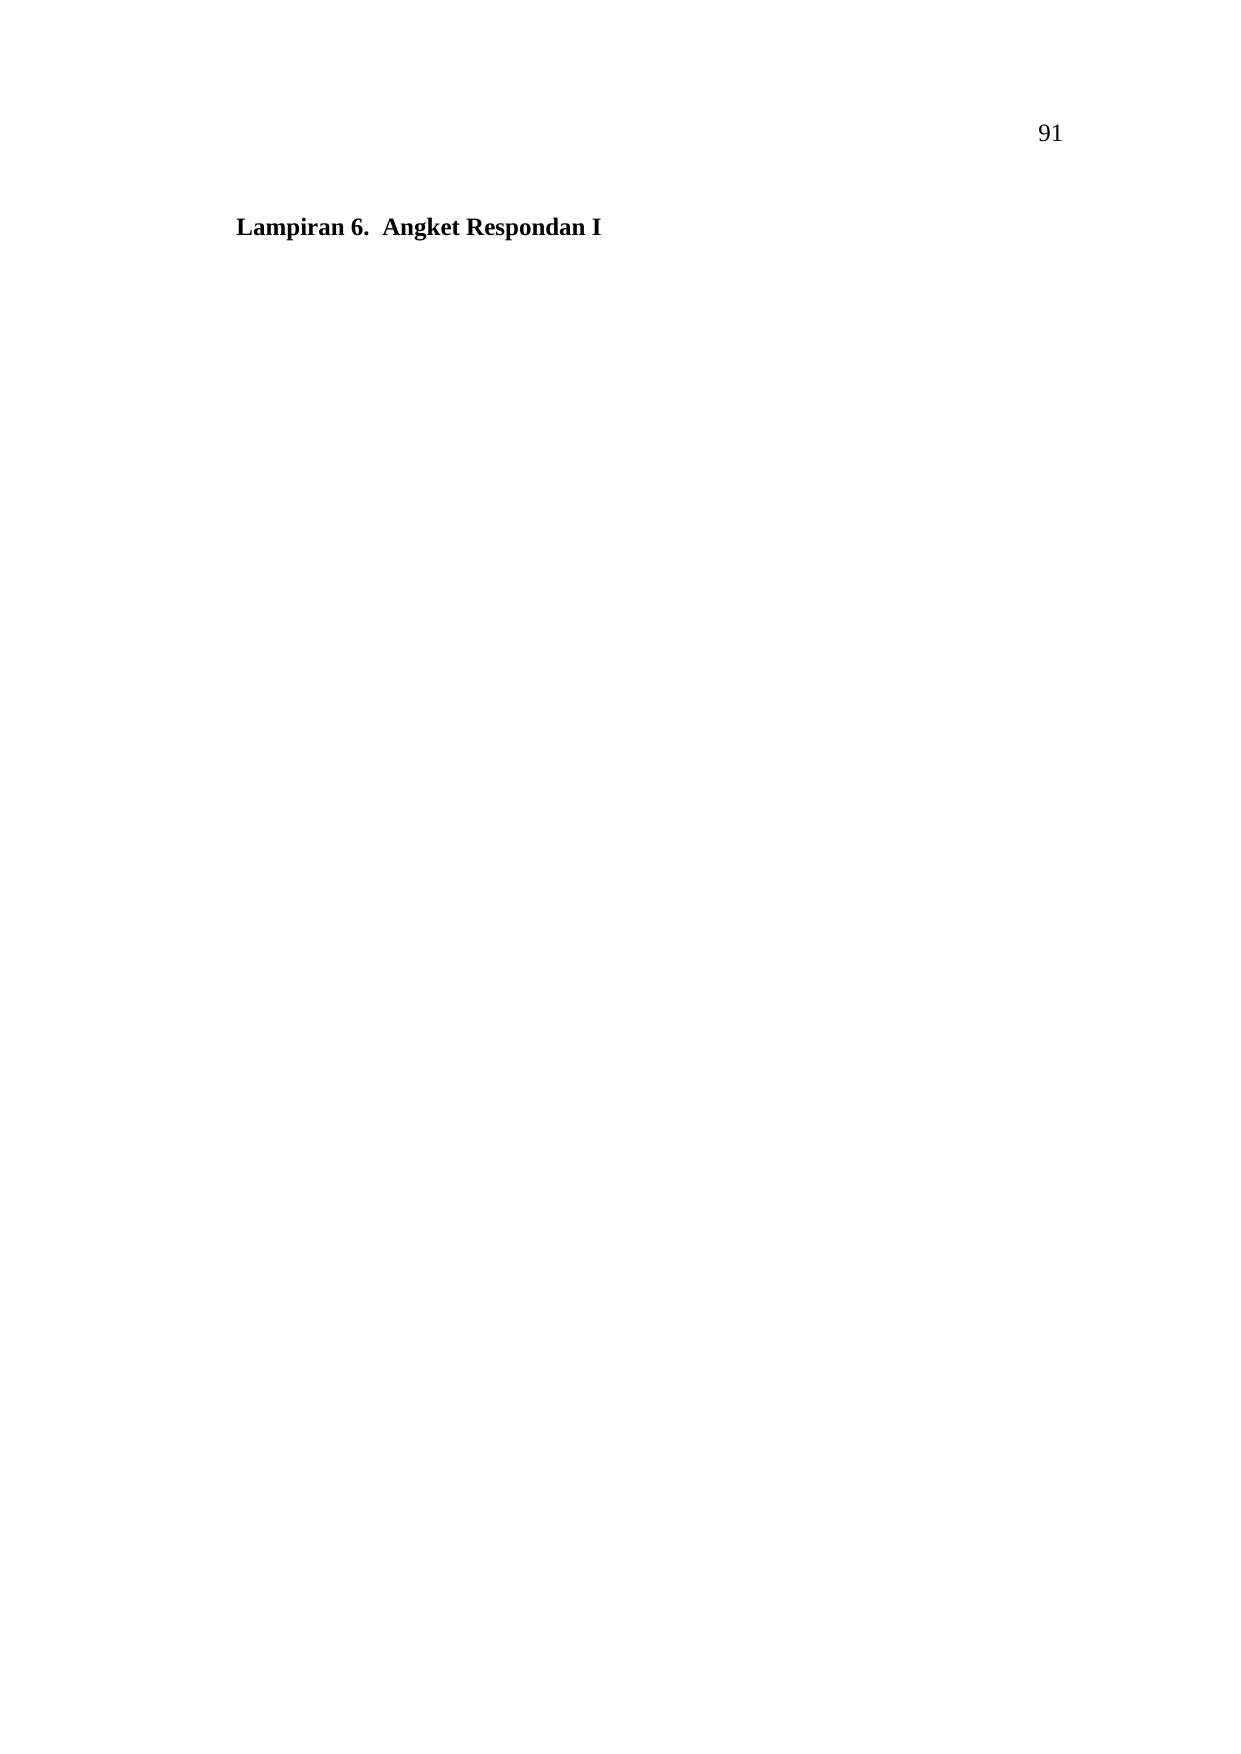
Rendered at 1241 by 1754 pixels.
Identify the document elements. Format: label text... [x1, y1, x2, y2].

subtitle Angket Respondan I [236, 212, 1063, 241]
